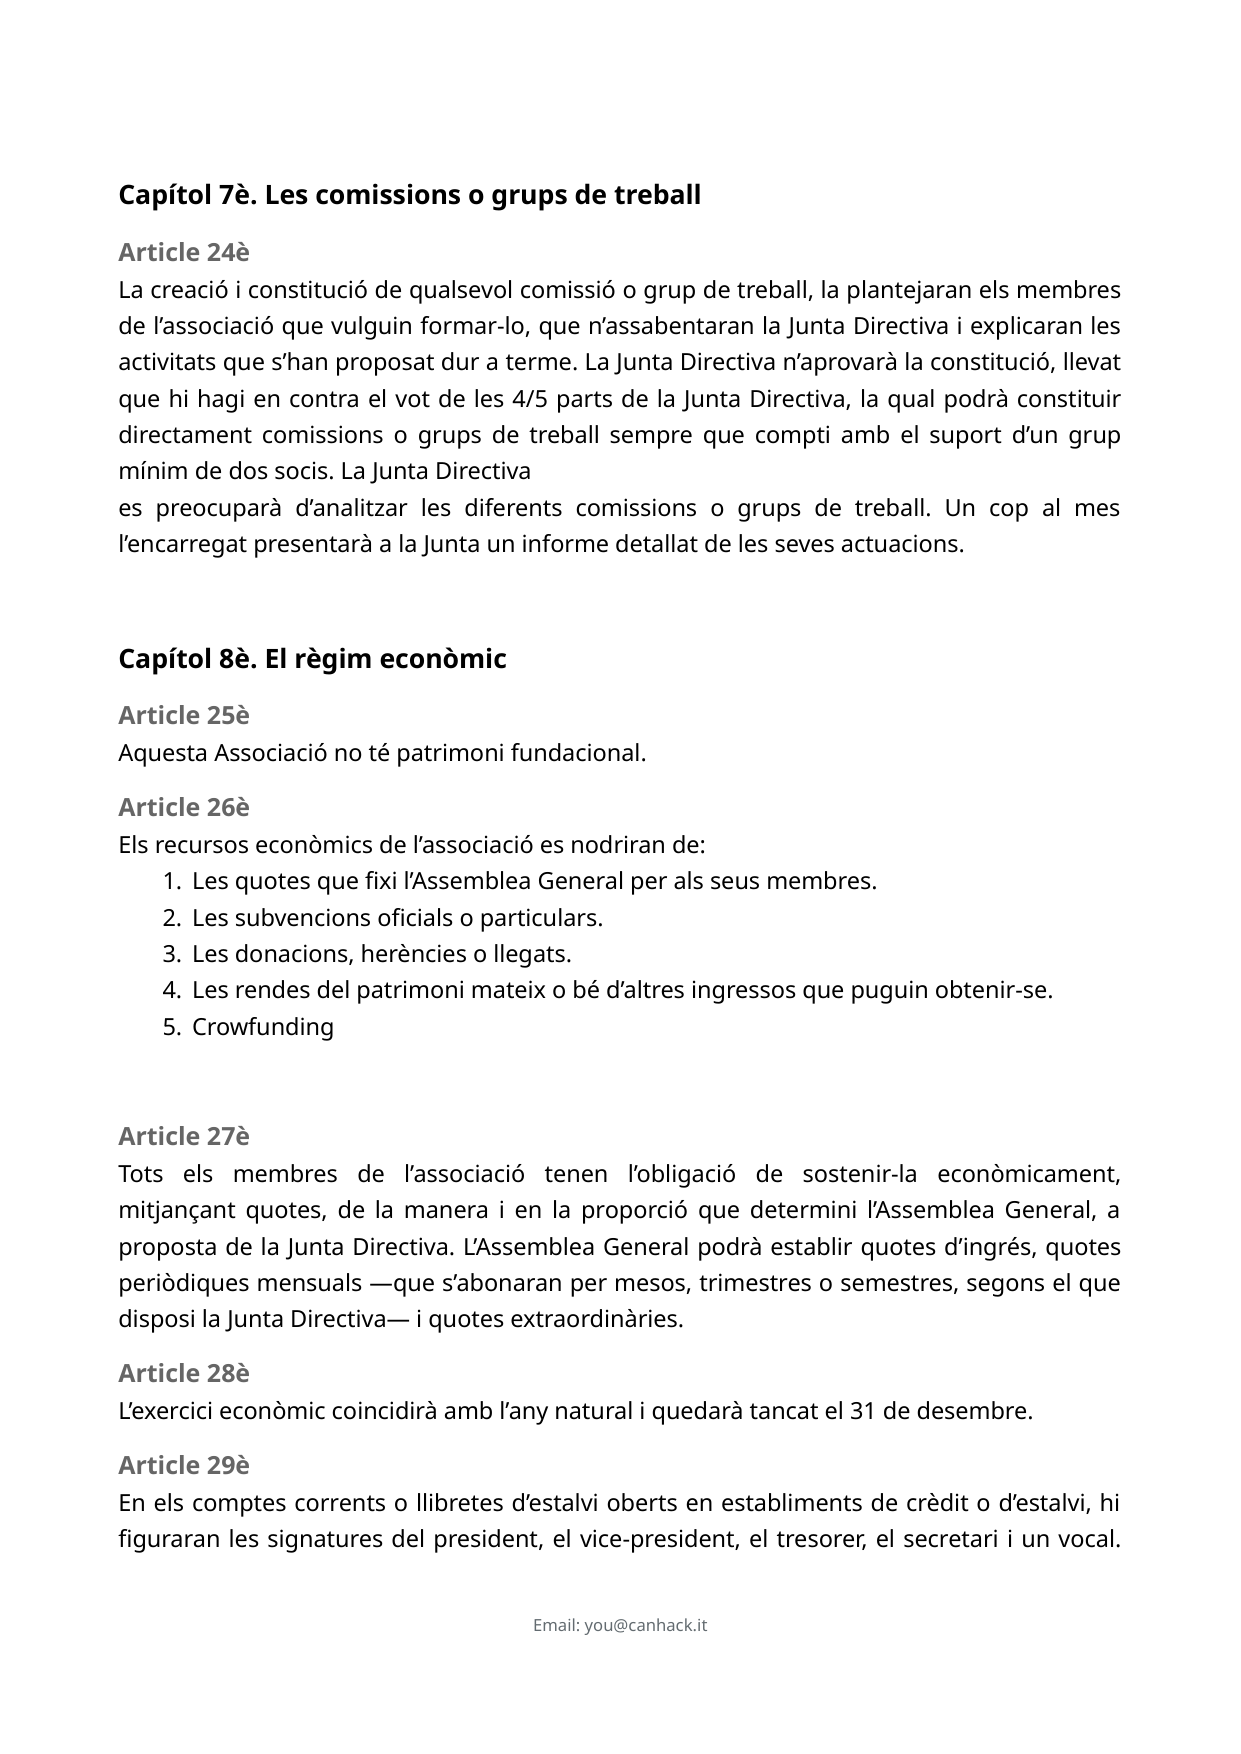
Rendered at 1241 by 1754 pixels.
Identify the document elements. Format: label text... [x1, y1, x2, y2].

subtitle Article 28è [118, 1356, 1122, 1390]
subtitle Article 24è [118, 234, 1122, 268]
list Les subvencions oficials o particulars. [162, 901, 1122, 933]
subtitle Capítol 7è. Les comissions o grups de treball [118, 176, 1122, 212]
subtitle Article 26è [118, 789, 1122, 824]
list Les rendes del patrimoni mateix o bé d’altres ingressos que puguin obtenir-se. [162, 974, 1122, 1006]
list Les donacions, herències o llegats. [162, 937, 1122, 969]
text Tots els membres de l’associació tenen l’obligació de sostenir-la econòmicament, mitjançant quotes, de la manera i en la proporció que determini l’Assemblea General, a proposta de la Junta Directiva. L’Assemblea General podrà establir quotes d’ingrés, quotes periòdiques mensuals —que s’abonaran per mesos, trimestres o semestres, segons el que disposi la Junta Directiva— i quotes extraordinàries. [118, 1157, 1122, 1335]
list Crowfunding [162, 1010, 1122, 1042]
text es preocuparà d’analitzar les diferents comissions o grups de treball. Un cop al mes l’encarregat presentarà a la Junta un informe detallat de les seves actuacions. [118, 491, 1122, 559]
subtitle Article 25è [118, 698, 1122, 732]
subtitle Article 27è [118, 1118, 1122, 1153]
text La creació i constitució de qualsevol comissió o grup de treball, la plantejaran els membres de l’associació que vulguin formar-lo, que n’assabentaran la Junta Directiva i explicaran les activitats que s’han proposat dur a terme. La Junta Directiva n’aprovarà la constitució, llevat que hi hagi en contra el vot de les 4/5 parts de la Junta Directiva, la qual podrà constituir directament comissions o grups de treball sempre que compti amb el suport d’un grup mínim de dos socis. La Junta Directiva [118, 273, 1122, 487]
text Aquesta Associació no té patrimoni fundacional. [118, 737, 1122, 768]
text En els comptes corrents o llibretes d’estalvi oberts en establiments de crèdit o d’estalvi, hi figuraran les signatures del president, el vice-president, el tresorer, el secretari i un vocal. [118, 1486, 1122, 1554]
list Les quotes que fixi l’Assemblea General per als seus membres. [162, 865, 1122, 897]
text Els recursos econòmics de l’associació es nodriran de: [118, 828, 1122, 860]
text L’exercici econòmic coincidirà amb l’any natural i quedarà tancat el 31 de desembre. [118, 1394, 1122, 1426]
subtitle Capítol 8è. El règim econòmic [118, 640, 1122, 676]
subtitle Article 29è [118, 1447, 1122, 1482]
